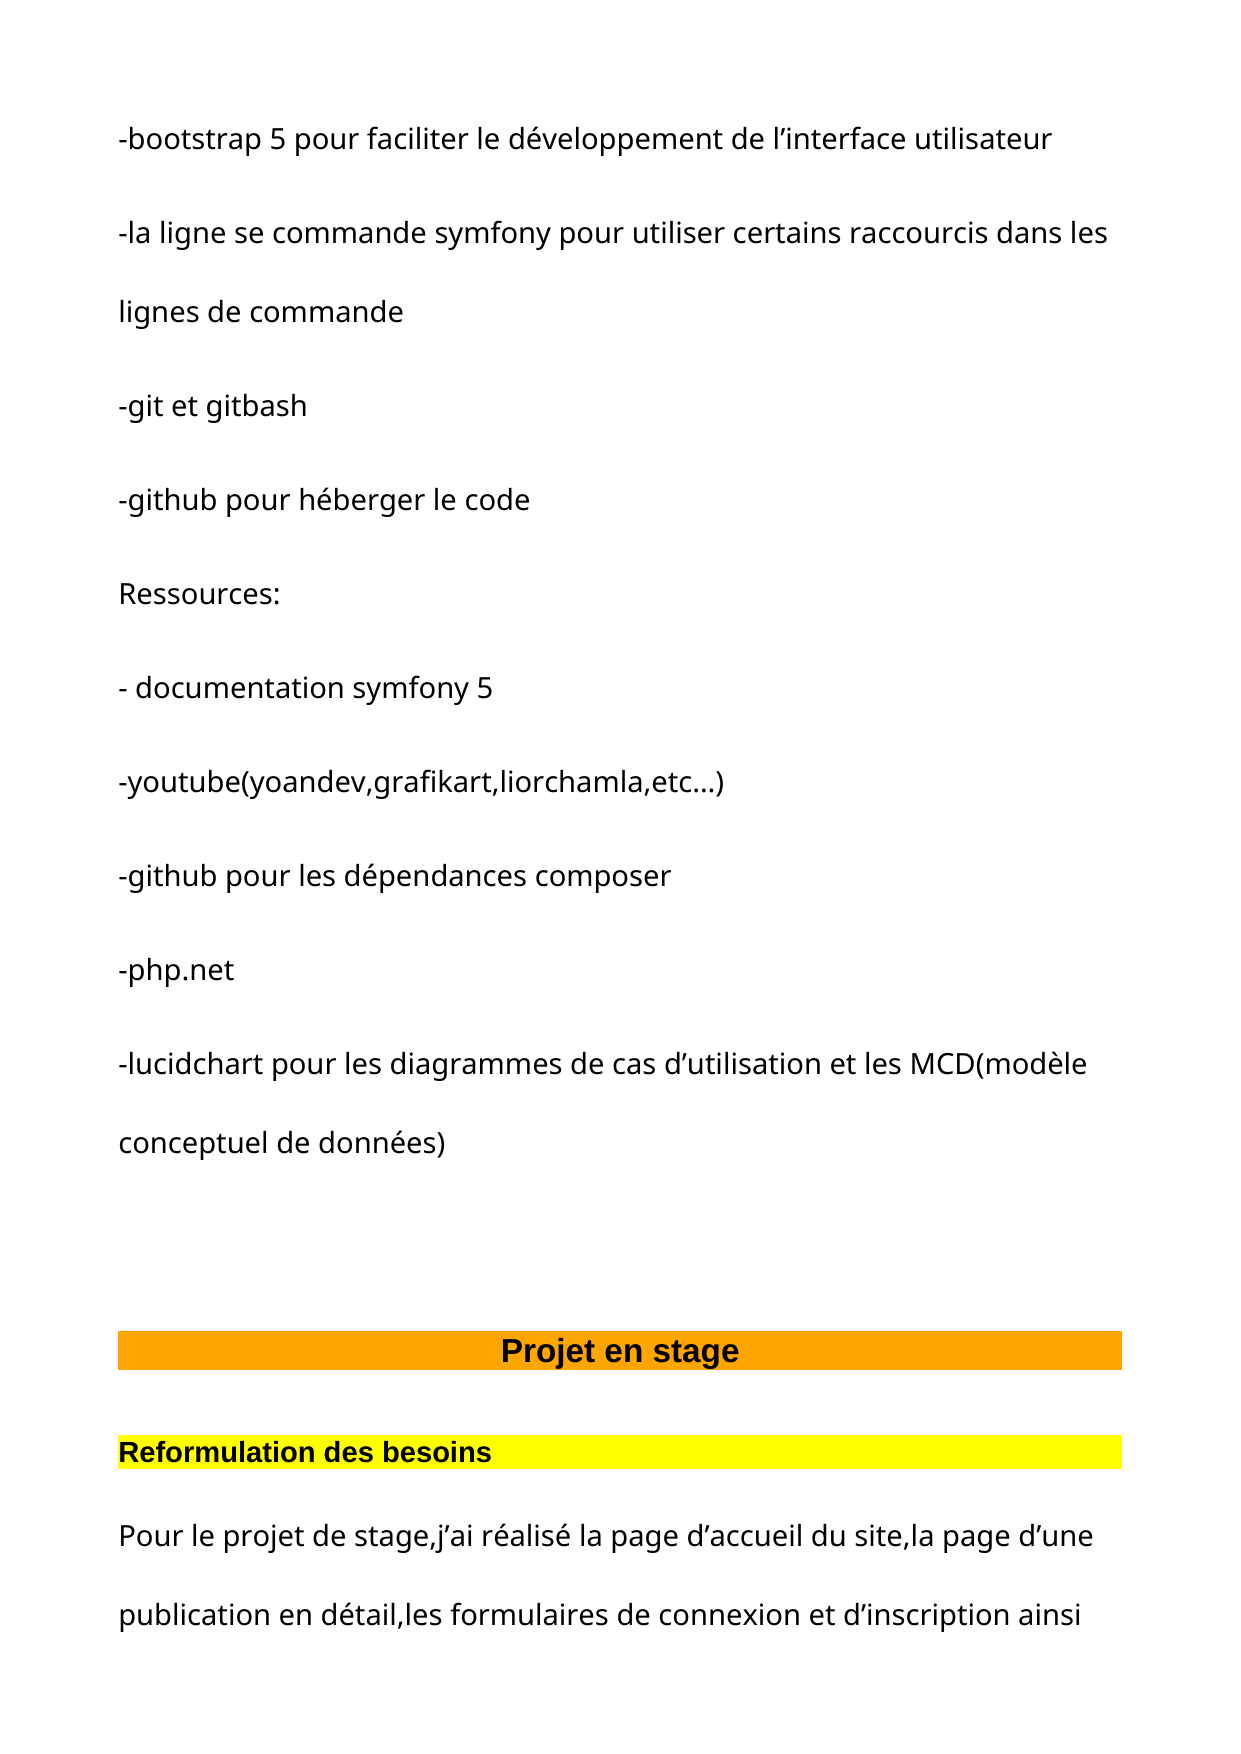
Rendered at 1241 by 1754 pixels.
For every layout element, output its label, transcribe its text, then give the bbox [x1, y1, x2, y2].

text -lucidchart pour les diagrammes de cas d’utilisation et les MCD(modèle conceptuel de données) [118, 1043, 1122, 1162]
text -la ligne se commande symfony pour utiliser certains raccourcis dans les lignes de commande [118, 212, 1122, 331]
subtitle Reformulation des besoins [118, 1435, 1122, 1469]
text -github pour héberger le code [118, 479, 1122, 519]
text Ressources: [118, 573, 1122, 613]
text -bootstrap 5 pour faciliter le développement de l’interface utilisateur [118, 118, 1122, 158]
text - documentation symfony 5 [118, 667, 1122, 707]
text -git et gitbash [118, 385, 1122, 425]
text -php.net [118, 949, 1122, 989]
text -youtube(yoandev,grafikart,liorchamla,etc…) [118, 761, 1122, 801]
subtitle Projet en stage [118, 1331, 1122, 1370]
text -github pour les dépendances composer [118, 855, 1122, 895]
text Pour le projet de stage,j’ai réalisé la page d’accueil du site,la page d’une publication en détail,les formulaires de connexion et d’inscription ainsi [118, 1515, 1122, 1634]
